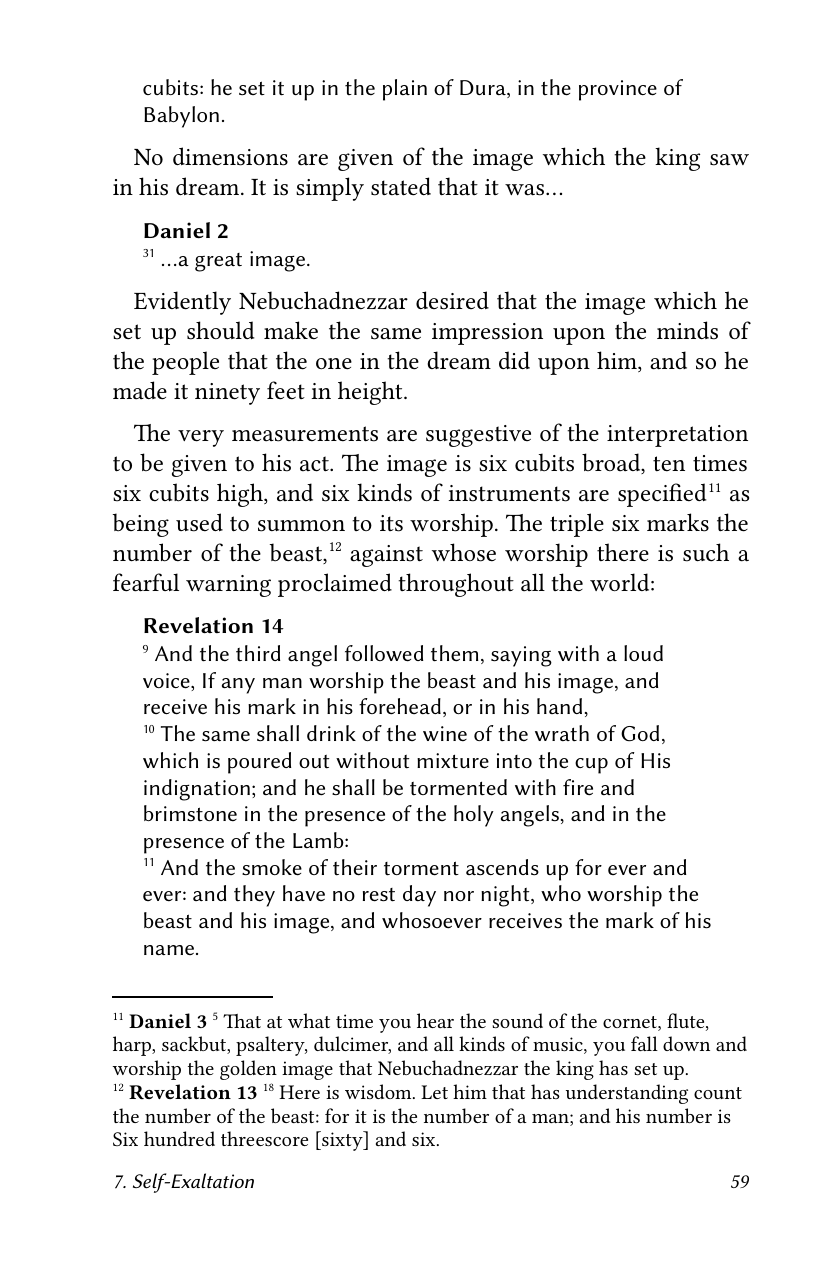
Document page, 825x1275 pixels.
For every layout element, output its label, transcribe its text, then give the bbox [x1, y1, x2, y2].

text 10 The same shall drink of the wine of the wrath of God, which is poured out without mixture into the cup of His indignation; and he shall be tormented with fire and brimstone in the presence of the holy angels, and in the presence of the Lamb: [142, 721, 720, 854]
text 11 And the smoke of their torment ascends up for ever and ever: and they have no rest day nor night, who worship the beast and his image, and whosoever receives the mark of his name. [142, 854, 720, 961]
text Evidently Nebuchadnezzar desired that the image which he set up should make the same impression upon the minds of the people that the one in the dream did upon him, and so he made it ninety feet in height. [112, 287, 750, 406]
text Daniel 3 5 That at what time you hear the sound of the cornet, flute, harp, sackbut, psaltery, dulcimer, and all kinds of music, you fall down and worship the golden image that Nebuchadnezzar the king has set up. [112, 1009, 750, 1081]
text Revelation 14 [142, 613, 750, 639]
text 31 ...a great image. [142, 246, 720, 272]
text Revelation 13 18 Here is wisdom. Let him that has understanding count the number of the beast: for it is the number of a man; and his number is Six hundred threescore [sixty] and six. [112, 1081, 750, 1152]
text cubits: he set it up in the plain of Dura, in the province of Babylon. [142, 75, 720, 128]
text Daniel 2 [142, 218, 750, 244]
text The very measurements are suggestive of the interpretation to be given to his act. The image is six cubits broad, ten times six cubits high, and six kinds of instruments are specified as being used to summon to its worship. The triple six marks the number of the beast, against whose worship there is such a fearful warning proclaimed throughout all the world: [112, 419, 750, 597]
text 9 And the third angel followed them, saying with a loud voice, If any man worship the beast and his image, and receive his mark in his forehead, or in his hand, [142, 641, 720, 721]
text No dimensions are given of the image which the king saw in his dream. It is simply stated that it was… [112, 143, 750, 202]
